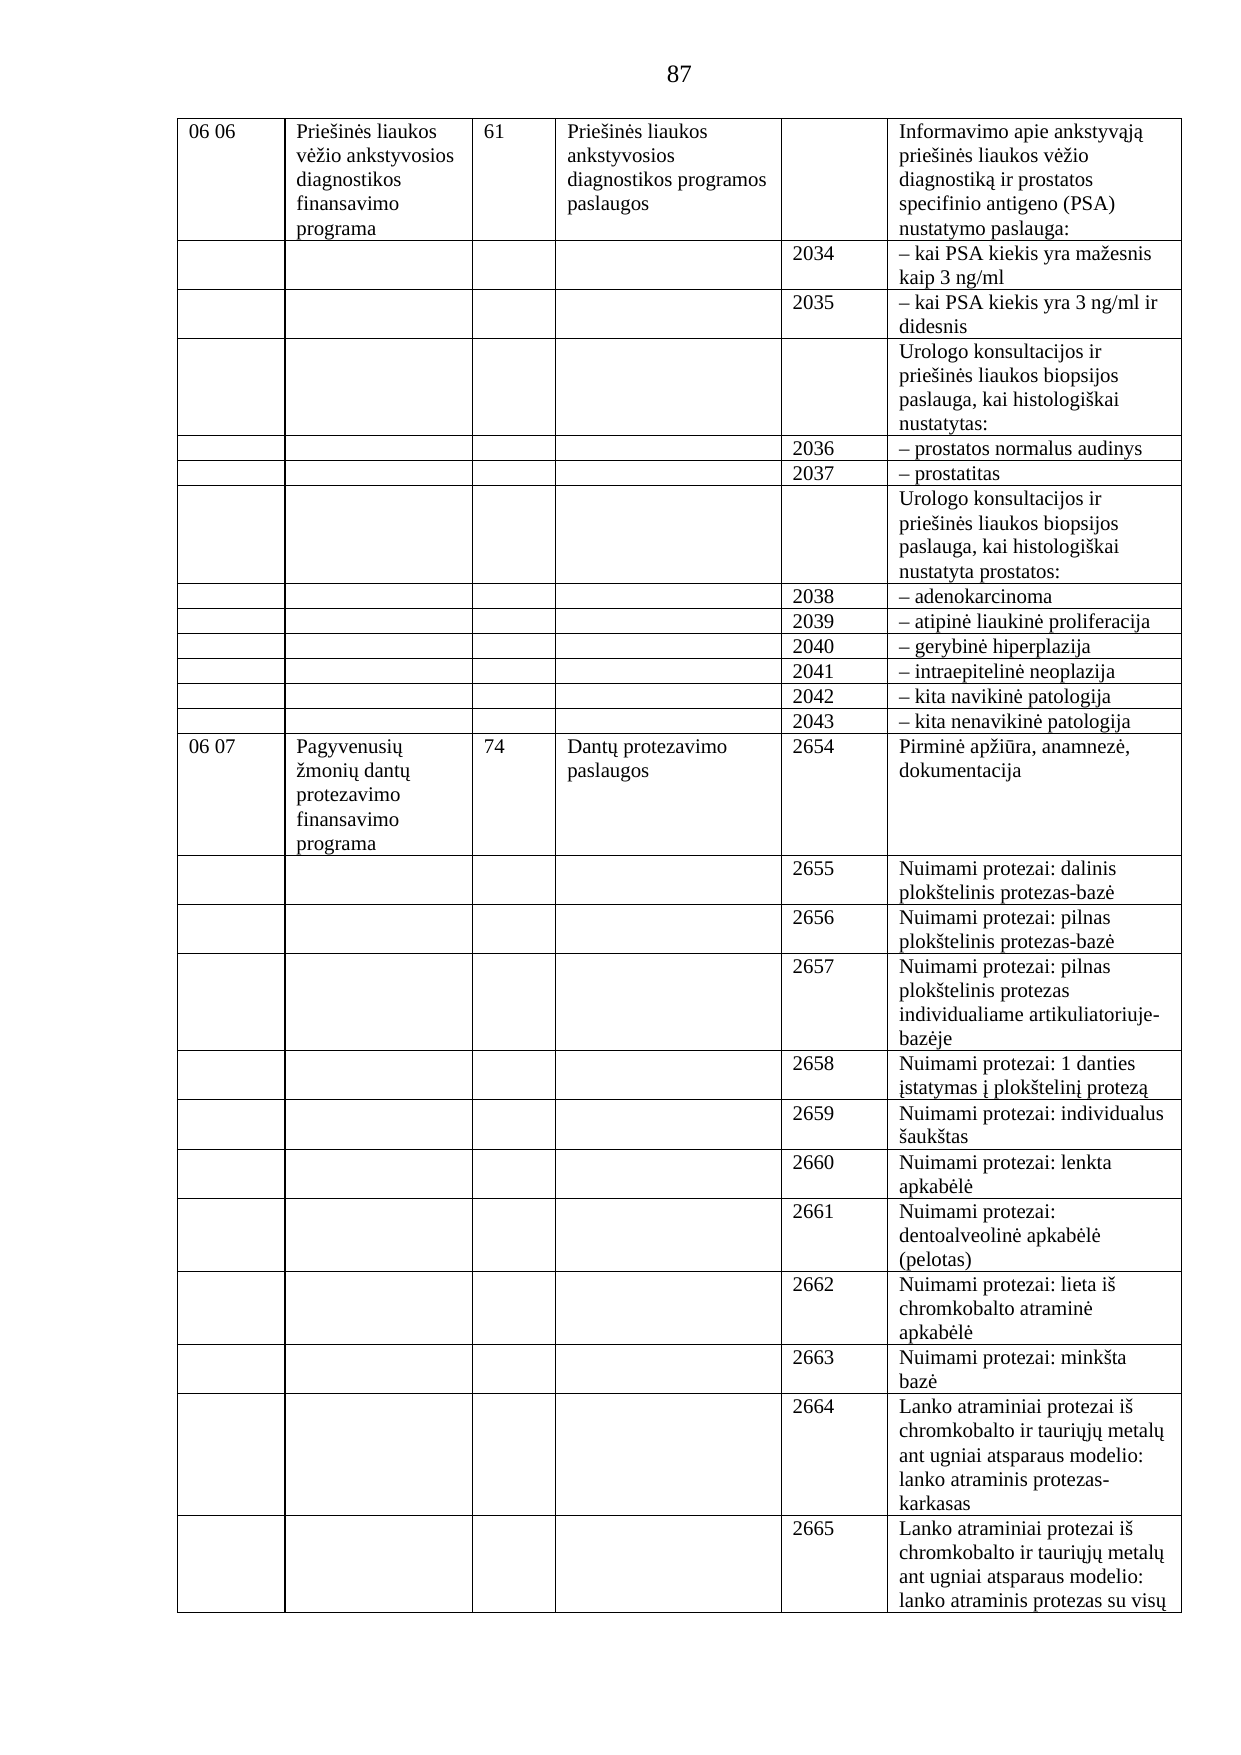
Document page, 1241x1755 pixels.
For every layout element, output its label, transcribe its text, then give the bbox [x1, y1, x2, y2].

table_cell 2036 [782, 436, 887, 460]
table_cell 2663 [782, 1345, 887, 1393]
table_cell [286, 461, 472, 485]
table_cell [556, 290, 781, 338]
table_cell [473, 436, 555, 460]
table_cell [473, 905, 555, 953]
table_cell [556, 1345, 781, 1393]
table_cell 2658 [782, 1051, 887, 1099]
table_cell [556, 486, 781, 583]
table_cell [556, 905, 781, 953]
table_cell [286, 339, 472, 435]
table_cell 61 [473, 119, 555, 239]
table_cell [178, 1516, 284, 1612]
table_cell 2034 [782, 241, 887, 289]
table_cell [473, 461, 555, 485]
table_cell 2042 [782, 684, 887, 708]
table_cell 2659 [782, 1100, 887, 1148]
table_cell [556, 856, 781, 904]
table_cell – atipinė liaukinė proliferacija [888, 609, 1181, 633]
table_cell [473, 241, 555, 289]
table_cell [473, 1199, 555, 1271]
table_cell [178, 659, 284, 683]
table_cell [178, 1199, 284, 1271]
table_cell – kai PSA kiekis yra mažesnis kaip 3 ng/ml [888, 241, 1181, 289]
table_cell 2655 [782, 856, 887, 904]
table_cell [473, 1100, 555, 1148]
table_cell 74 [473, 734, 555, 854]
table_cell Urologo konsultacijos ir priešinės liaukos biopsijos paslauga, kai histologiškai nustatyta prostatos: [888, 486, 1181, 583]
table_cell Dantų protezavimo paslaugos [556, 734, 781, 854]
table_cell [286, 709, 472, 733]
table_cell [473, 1516, 555, 1612]
table_cell – prostatos normalus audinys [888, 436, 1181, 460]
table_cell [286, 1394, 472, 1515]
table_cell [473, 1150, 555, 1198]
table_cell [286, 856, 472, 904]
table_cell [178, 609, 284, 633]
table_cell [286, 436, 472, 460]
table_cell 2662 [782, 1272, 887, 1344]
table_cell [556, 954, 781, 1050]
table_cell [178, 1100, 284, 1148]
table_cell [473, 290, 555, 338]
table_cell [782, 339, 887, 435]
table_cell [286, 486, 472, 583]
table_cell – prostatitas [888, 461, 1181, 485]
table_cell 2654 [782, 734, 887, 854]
table_cell Pirminė apžiūra, anamnezė, dokumentacija [888, 734, 1181, 854]
table_cell 2037 [782, 461, 887, 485]
table_cell 06 07 [178, 734, 284, 854]
table_cell [178, 1394, 284, 1515]
table_cell [178, 584, 284, 608]
table_cell 2665 [782, 1516, 887, 1612]
table_cell [556, 461, 781, 485]
table_cell Pagyvenusių žmonių dantų protezavimo finansavimo programa [286, 734, 472, 854]
table_cell Lanko atraminiai protezai iš chromkobalto ir tauriųjų metalų ant ugniai atsparaus modelio: lanko atraminis protezas su visų [888, 1516, 1181, 1612]
table_cell [556, 584, 781, 608]
table_cell 2656 [782, 905, 887, 953]
table_cell [286, 954, 472, 1050]
table_cell [286, 659, 472, 683]
table_cell [473, 1345, 555, 1393]
table_cell 2043 [782, 709, 887, 733]
table_cell [473, 1051, 555, 1099]
table_cell [286, 1100, 472, 1148]
table_cell [286, 634, 472, 658]
table_cell 2041 [782, 659, 887, 683]
table_cell [556, 609, 781, 633]
table_cell [556, 1150, 781, 1198]
table_cell [473, 684, 555, 708]
table_cell Nuimami protezai: lenkta apkabėlė [888, 1150, 1181, 1198]
table_cell [556, 684, 781, 708]
table_cell – intraepitelinė neoplazija [888, 659, 1181, 683]
table_cell [286, 609, 472, 633]
table_cell [556, 1272, 781, 1344]
table_cell 2035 [782, 290, 887, 338]
table_cell [286, 905, 472, 953]
table_cell Priešinės liaukos ankstyvosios diagnostikos programos paslaugos [556, 119, 781, 239]
table_cell [473, 709, 555, 733]
table_cell [556, 1394, 781, 1515]
table_cell [178, 1345, 284, 1393]
table_cell [473, 584, 555, 608]
table_cell [782, 119, 887, 239]
table_cell [286, 684, 472, 708]
table_cell [556, 339, 781, 435]
table_cell – kita navikinė patologija [888, 684, 1181, 708]
table_cell Urologo konsultacijos ir priešinės liaukos biopsijos paslauga, kai histologiškai nustatytas: [888, 339, 1181, 435]
table_cell [286, 1516, 472, 1612]
table_cell [178, 634, 284, 658]
table_cell Informavimo apie ankstyvąją priešinės liaukos vėžio diagnostiką ir prostatos specifinio antigeno (PSA) nustatymo paslauga: [888, 119, 1181, 239]
table_cell [556, 1516, 781, 1612]
table_cell [556, 1100, 781, 1148]
table_cell 2660 [782, 1150, 887, 1198]
table_cell [286, 584, 472, 608]
table_cell [178, 290, 284, 338]
table_cell [178, 1272, 284, 1344]
table_cell [286, 1150, 472, 1198]
table_cell 2039 [782, 609, 887, 633]
table_cell [178, 241, 284, 289]
table_cell [473, 659, 555, 683]
table_cell [473, 954, 555, 1050]
table_cell – kita nenavikinė patologija [888, 709, 1181, 733]
table_cell Nuimami protezai: lieta iš chromkobalto atraminė apkabėlė [888, 1272, 1181, 1344]
table_cell [556, 436, 781, 460]
table_cell [556, 634, 781, 658]
table_cell 2040 [782, 634, 887, 658]
table_cell [473, 1272, 555, 1344]
table_cell [178, 1150, 284, 1198]
table_cell Nuimami protezai: pilnas plokštelinis protezas individualiame artikuliatoriuje-bazėje [888, 954, 1181, 1050]
table_cell – adenokarcinoma [888, 584, 1181, 608]
table_cell Nuimami protezai: individualus šaukštas [888, 1100, 1181, 1148]
table_cell [473, 486, 555, 583]
table_cell [556, 1199, 781, 1271]
table_cell [286, 1345, 472, 1393]
table_cell 2664 [782, 1394, 887, 1515]
table_cell [178, 684, 284, 708]
table_cell [556, 709, 781, 733]
table_cell [473, 856, 555, 904]
table_cell Nuimami protezai: 1 danties įstatymas į plokštelinį protezą [888, 1051, 1181, 1099]
table_cell [178, 486, 284, 583]
table_cell Lanko atraminiai protezai iš chromkobalto ir tauriųjų metalų ant ugniai atsparaus modelio: lanko atraminis protezas-karkasas [888, 1394, 1181, 1515]
table_cell Priešinės liaukos vėžio ankstyvosios diagnostikos finansavimo programa [286, 119, 472, 239]
table_cell [178, 856, 284, 904]
table_cell [178, 905, 284, 953]
table_cell 06 06 [178, 119, 284, 239]
table_cell [556, 659, 781, 683]
table_cell [286, 1199, 472, 1271]
table_cell [178, 461, 284, 485]
table_cell [473, 609, 555, 633]
table_cell – gerybinė hiperplazija [888, 634, 1181, 658]
table_cell 2657 [782, 954, 887, 1050]
table_cell Nuimami protezai: dentoalveolinė apkabėlė (pelotas) [888, 1199, 1181, 1271]
table_cell [473, 634, 555, 658]
table_cell [178, 1051, 284, 1099]
table_cell – kai PSA kiekis yra 3 ng/ml ir didesnis [888, 290, 1181, 338]
table_cell [178, 436, 284, 460]
table_cell 2661 [782, 1199, 887, 1271]
table_cell [556, 241, 781, 289]
table_cell Nuimami protezai: pilnas plokštelinis protezas-bazė [888, 905, 1181, 953]
table_cell [178, 709, 284, 733]
table_cell [782, 486, 887, 583]
table_cell [286, 241, 472, 289]
table_cell Nuimami protezai: minkšta bazė [888, 1345, 1181, 1393]
table_cell [556, 1051, 781, 1099]
table_cell Nuimami protezai: dalinis plokštelinis protezas-bazė [888, 856, 1181, 904]
table_cell [286, 1051, 472, 1099]
table_cell 2038 [782, 584, 887, 608]
table_cell [473, 339, 555, 435]
table_cell [286, 290, 472, 338]
table_cell [286, 1272, 472, 1344]
table_cell [178, 954, 284, 1050]
table_cell [178, 339, 284, 435]
table_cell [473, 1394, 555, 1515]
